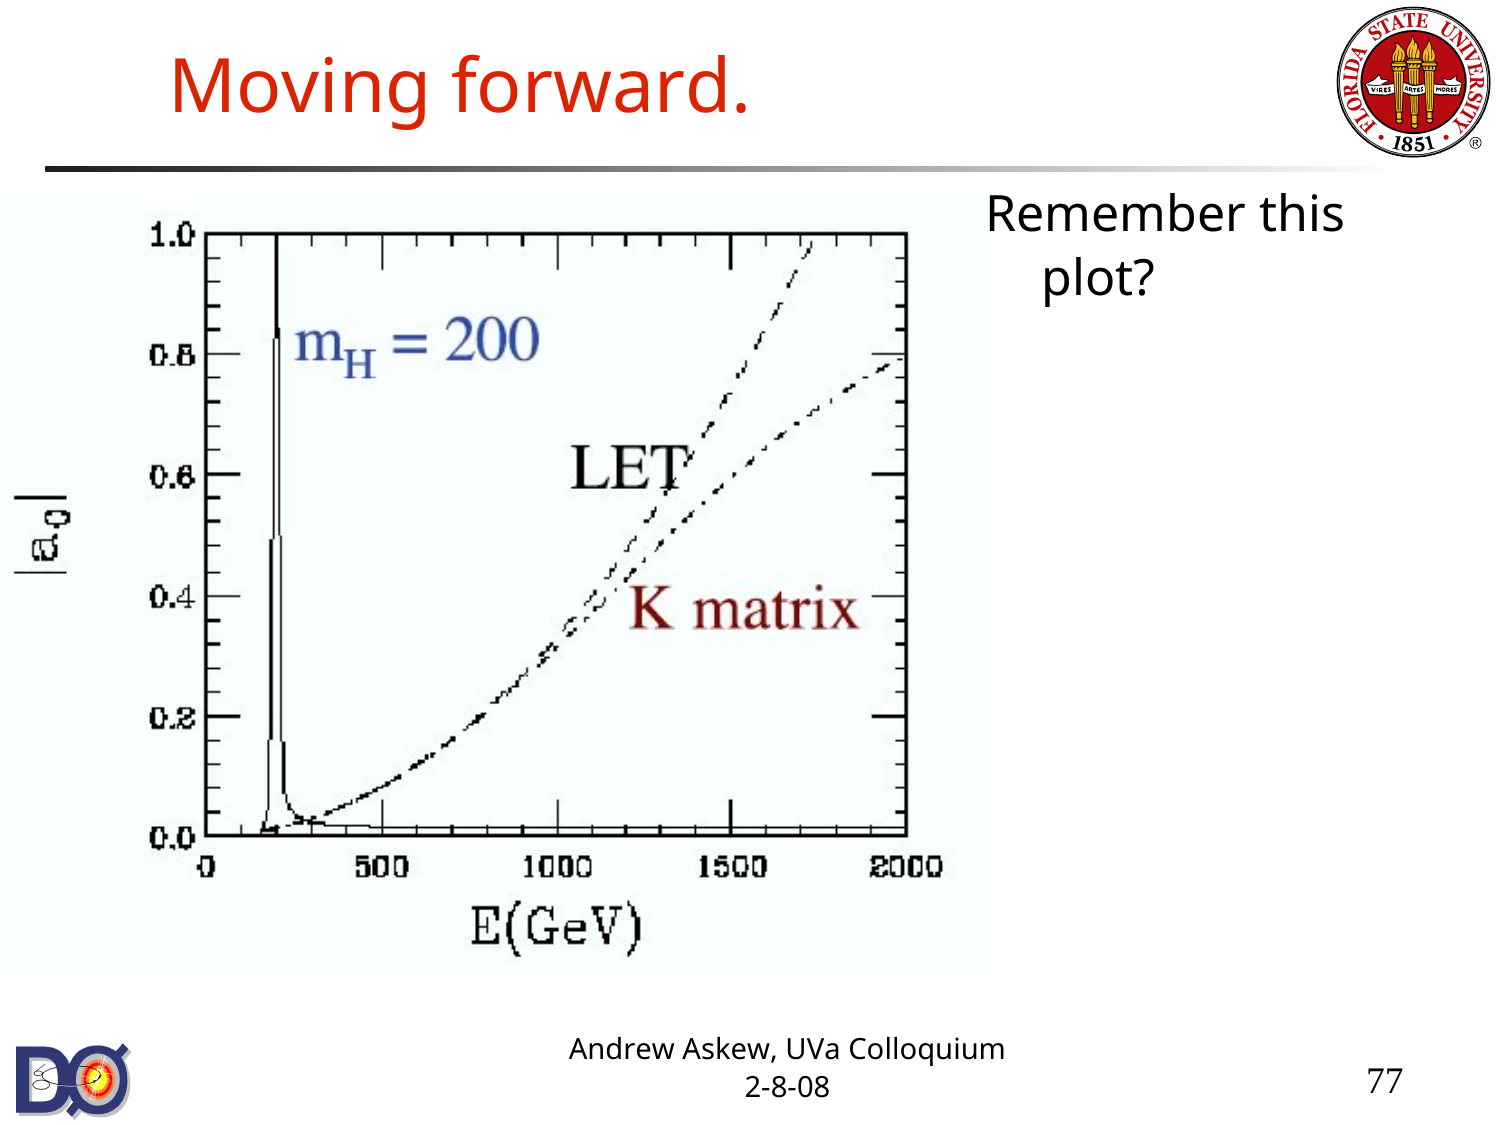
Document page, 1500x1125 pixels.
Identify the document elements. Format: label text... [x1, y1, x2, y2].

picture [9, 1042, 134, 1122]
picture [1335, 5, 1492, 159]
title Moving forward. [168, 29, 1313, 137]
list Remember this plot? [985, 179, 1459, 962]
picture [0, 198, 988, 977]
